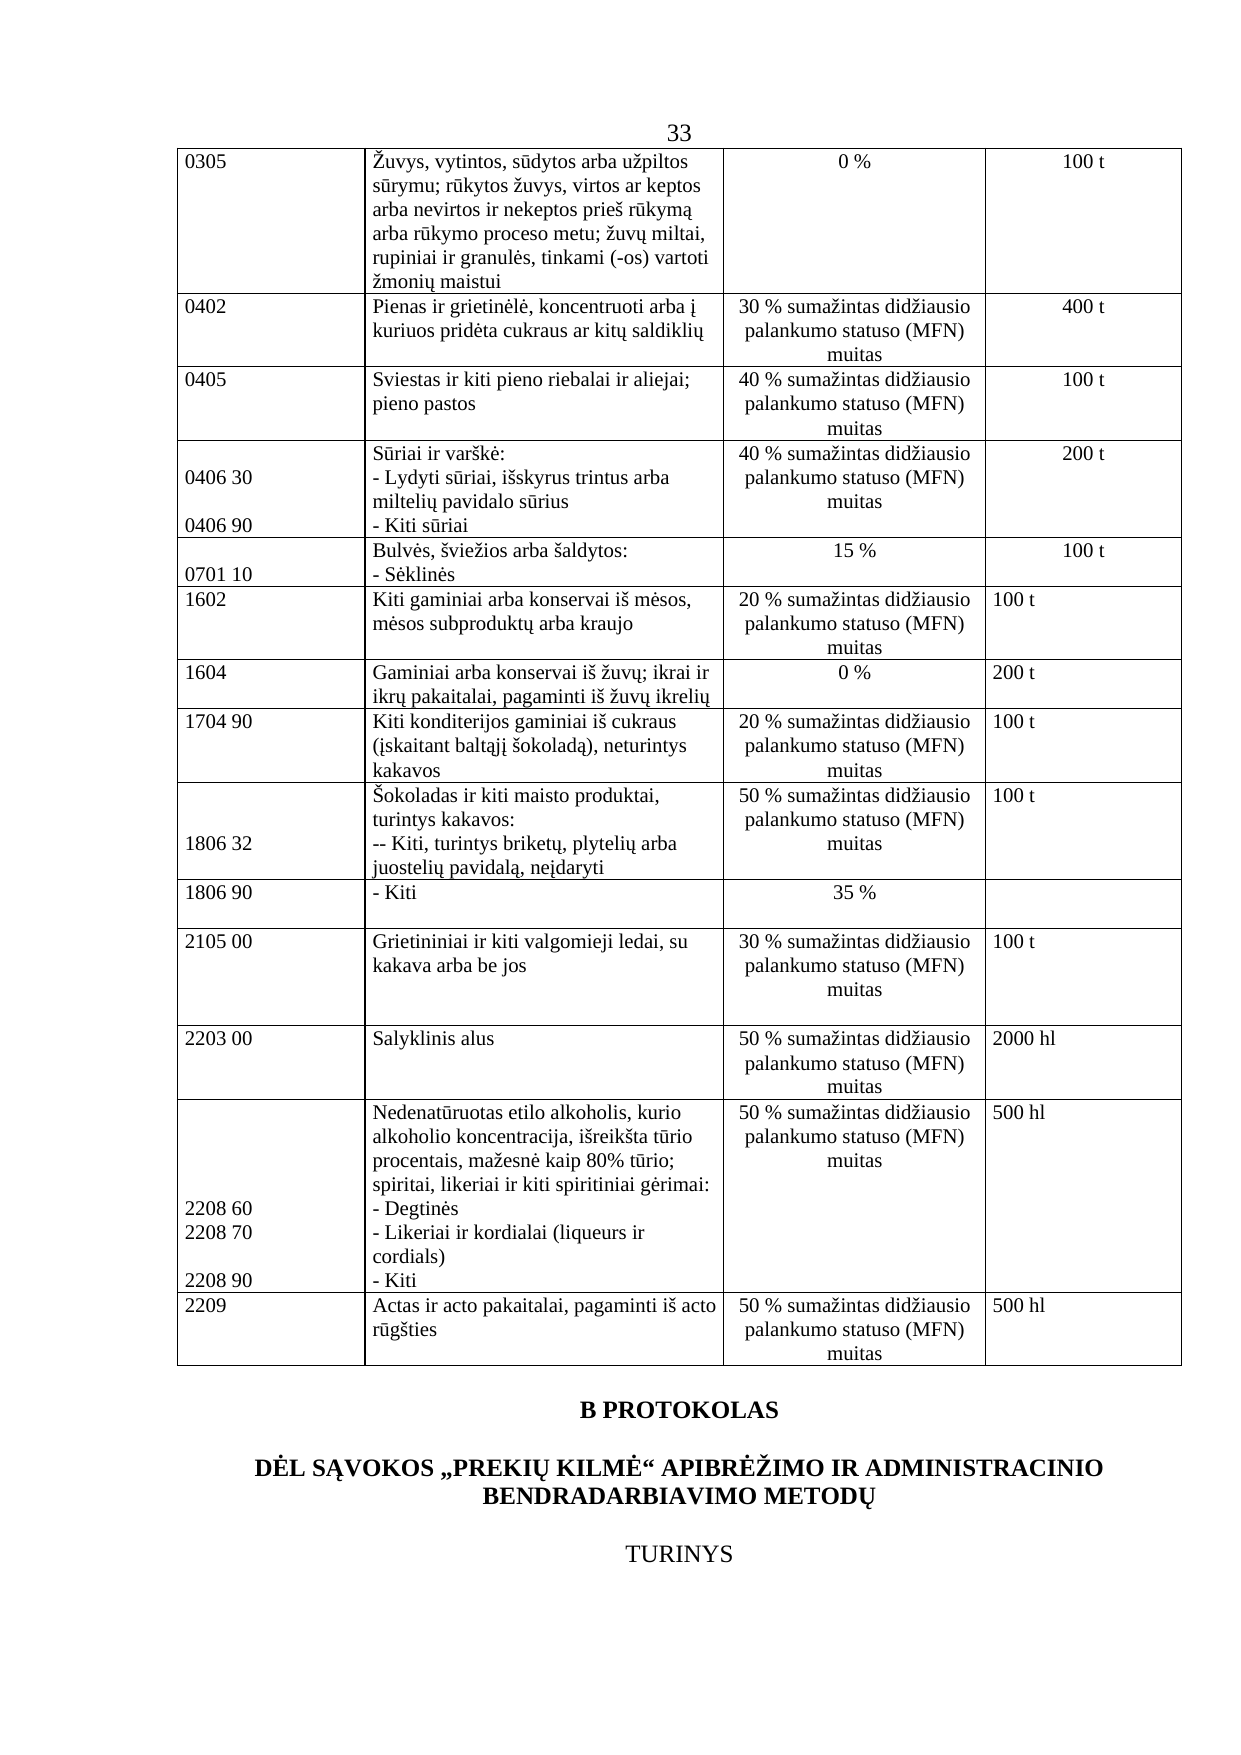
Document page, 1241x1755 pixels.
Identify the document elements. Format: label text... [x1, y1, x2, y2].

table_cell Šokoladas ir kiti maisto produktai, turintys kakavos: -- Kiti, turintys briketų, plytelių arba juostelių pavidalą, neįdaryti [366, 783, 723, 879]
table_cell 2203 00 [178, 1026, 364, 1098]
table_cell 0 % [724, 149, 985, 293]
table_cell Pienas ir grietinėlė, koncentruoti arba į kuriuos pridėta cukraus ar kitų saldiklių [366, 294, 723, 366]
text dėl sąvokos „prekių kilmė“ apibrėžimo ir administracinio bendradarbiavimo metodų [177, 1453, 1181, 1510]
table_cell 100 t [986, 587, 1181, 659]
table_cell 2208 60 2208 70 2208 90 [178, 1100, 364, 1292]
table_cell Grietininiai ir kiti valgomieji ledai, su kakava arba be jos [366, 929, 723, 1025]
table_cell 50 % sumažintas didžiausio palankumo statuso (MFN) muitas [724, 1026, 985, 1098]
table_cell 2209 [178, 1293, 364, 1365]
table_cell 100 t [986, 538, 1181, 586]
table_cell 1704 90 [178, 709, 364, 782]
table_cell 500 hl [986, 1293, 1181, 1365]
table_cell 50 % sumažintas didžiausio palankumo statuso (MFN) muitas [724, 1100, 985, 1292]
table_cell 200 t [986, 660, 1181, 708]
table_cell Gaminiai arba konservai iš žuvų; ikrai ir ikrų pakaitalai, pagaminti iš žuvų ikrelių [366, 660, 723, 708]
table_cell 0406 30 0406 90 [178, 441, 364, 537]
table_cell 0 % [724, 660, 985, 708]
table_cell 2000 hl [986, 1026, 1181, 1098]
table_cell Kiti konditerijos gaminiai iš cukraus (įskaitant baltąjį šokoladą), neturintys kakavos [366, 709, 723, 782]
table_cell 15 % [724, 538, 985, 586]
table_cell Bulvės, šviežios arba šaldytos: - Sėklinės [366, 538, 723, 586]
table_cell 50 % sumažintas didžiausio palankumo statuso (MFN) muitas [724, 783, 985, 879]
text B PROTOKOLAS [177, 1395, 1181, 1424]
table_cell 200 t [986, 441, 1181, 537]
table_cell Sūriai ir varškė: - Lydyti sūriai, išskyrus trintus arba miltelių pavidalo sūrius - Kiti sūriai [366, 441, 723, 537]
table_cell 30 % sumažintas didžiausio palankumo statuso (MFN) muitas [724, 294, 985, 366]
table_cell Sviestas ir kiti pieno riebalai ir aliejai; pieno pastos [366, 367, 723, 439]
table_cell Kiti gaminiai arba konservai iš mėsos, mėsos subproduktų arba kraujo [366, 587, 723, 659]
table_cell 35 % [724, 880, 985, 928]
table_cell 100 t [986, 783, 1181, 879]
table_cell 1806 32 [178, 783, 364, 879]
table_cell Salyklinis alus [366, 1026, 723, 1098]
table_cell 20 % sumažintas didžiausio palankumo statuso (MFN) muitas [724, 709, 985, 782]
table_cell 100 t [986, 709, 1181, 782]
table_cell 50 % sumažintas didžiausio palankumo statuso (MFN) muitas [724, 1293, 985, 1365]
table_cell 0701 10 [178, 538, 364, 586]
table_cell [986, 880, 1181, 928]
table_cell 1604 [178, 660, 364, 708]
table_cell 500 hl [986, 1100, 1181, 1292]
table_cell - Kiti [366, 880, 723, 928]
table_cell Nedenatūruotas etilo alkoholis, kurio alkoholio koncentracija, išreikšta tūrio procentais, mažesnė kaip 80% tūrio; spiritai, likeriai ir kiti spiritiniai gėrimai: - Degtinės - Likeriai ir kordialai (liqueurs ir cordials) - Kiti [366, 1100, 723, 1292]
table_cell Žuvys, vytintos, sūdytos arba užpiltos sūrymu; rūkytos žuvys, virtos ar keptos arba nevirtos ir nekeptos prieš rūkymą arba rūkymo proceso metu; žuvų miltai, rupiniai ir granulės, tinkami (-os) vartoti žmonių maistui [366, 149, 723, 293]
table_cell 0402 [178, 294, 364, 366]
text TURINYS [177, 1539, 1181, 1568]
table_cell 1602 [178, 587, 364, 659]
table_cell 400 t [986, 294, 1181, 366]
table_cell 40 % sumažintas didžiausio palankumo statuso (MFN) muitas [724, 367, 985, 439]
table_cell 30 % sumažintas didžiausio palankumo statuso (MFN) muitas [724, 929, 985, 1025]
table_cell 100 t [986, 149, 1181, 293]
table_cell 40 % sumažintas didžiausio palankumo statuso (MFN) muitas [724, 441, 985, 537]
table_cell 0405 [178, 367, 364, 439]
table_cell 1806 90 [178, 880, 364, 928]
table_cell 0305 [178, 149, 364, 293]
table_cell 20 % sumažintas didžiausio palankumo statuso (MFN) muitas [724, 587, 985, 659]
table_cell 2105 00 [178, 929, 364, 1025]
table_cell 100 t [986, 367, 1181, 439]
table_cell 100 t [986, 929, 1181, 1025]
table_cell Actas ir acto pakaitalai, pagaminti iš acto rūgšties [366, 1293, 723, 1365]
